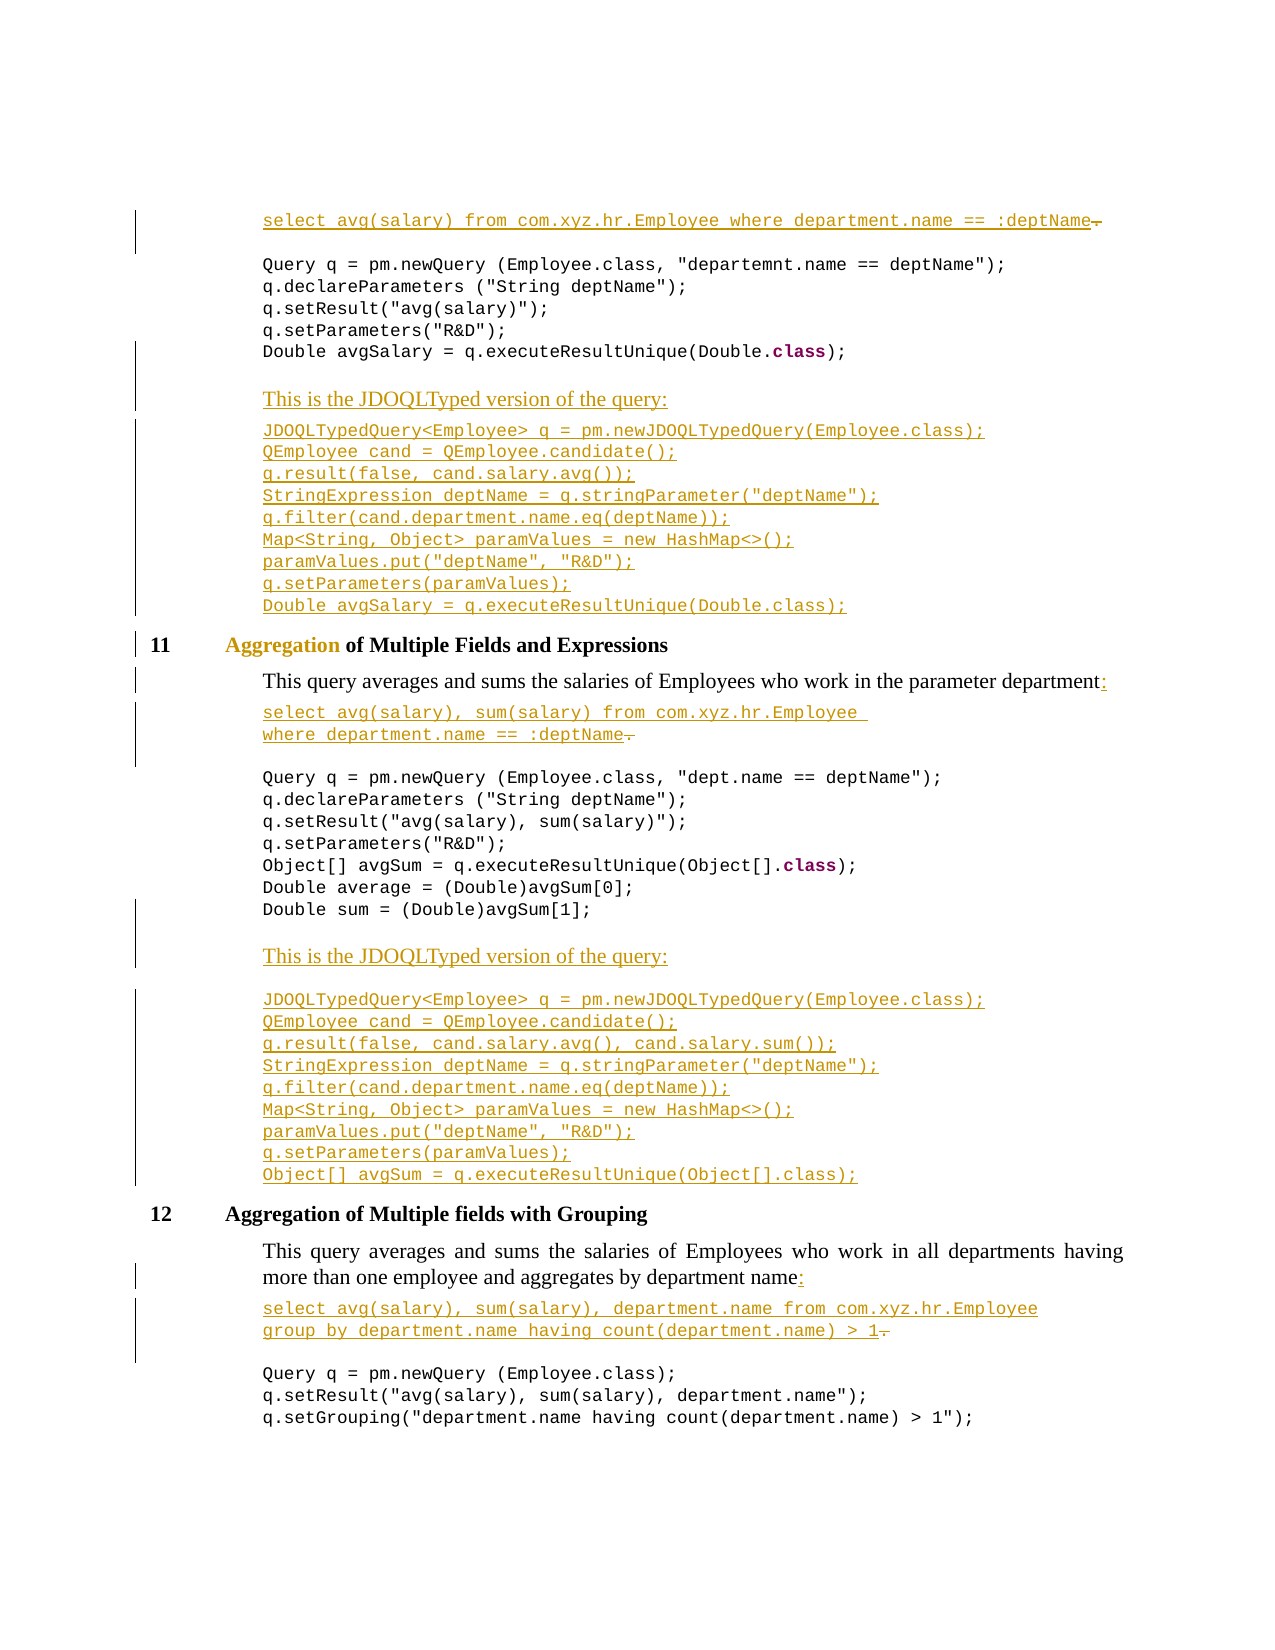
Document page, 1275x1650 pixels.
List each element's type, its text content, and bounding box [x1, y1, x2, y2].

text select avg(salary), sum(salary) from com.xyz.hr.Employee [262, 702, 1125, 723]
text This query averages and sums the salaries of Employees who work in all departments having more than one employee and aggregates by department name: [262, 1237, 1125, 1289]
text JDOQLTypedQuery<Employee> q = pm.newJDOQLTypedQuery(Employee.class); [262, 419, 1125, 441]
text Query q = pm.newQuery (Employee.class); [262, 1363, 1125, 1385]
text select avg(salary), sum(salary), department.name from com.xyz.hr.Employee group by department.name having count(department.name) > 1 [262, 1297, 1125, 1341]
text q.setParameters(paramValues); [262, 572, 1125, 594]
subtitle Aggregation of Multiple Fields and Expressions [150, 631, 1125, 657]
text Query q = pm.newQuery (Employee.class, "dept.name == deptName"); [262, 767, 1125, 789]
text Double average = (Double)avgSum[0]; [262, 877, 1125, 898]
subtitle Aggregation of Multiple fields with Grouping [150, 1201, 1125, 1227]
text q.setResult("avg(salary), sum(salary)"); [262, 811, 1125, 833]
text q.setGrouping("department.name having count(department.name) > 1"); [262, 1407, 1125, 1429]
text q.setParameters(paramValues); [262, 1142, 1125, 1164]
text Query q = pm.newQuery (Employee.class, "departemnt.name == deptName"); [262, 254, 1125, 276]
text This is the JDOQLTyped version of the query: [262, 385, 1125, 411]
text paramValues.put("deptName", "R&D"); [262, 1120, 1125, 1142]
text q.declareParameters ("String deptName"); [262, 276, 1125, 297]
text StringExpression deptName = q.stringParameter("deptName"); [262, 485, 1125, 507]
text Object[] avgSum = q.executeResultUnique(Object[].class); [262, 1164, 1125, 1186]
text q.setParameters("R&D"); [262, 833, 1125, 855]
text JDOQLTypedQuery<Employee> q = pm.newJDOQLTypedQuery(Employee.class); [262, 989, 1125, 1011]
text QEmployee cand = QEmployee.candidate(); [262, 441, 1125, 463]
text Double sum = (Double)avgSum[1]; [262, 898, 1125, 920]
text where department.name == :deptName [262, 723, 1125, 745]
text Object[] avgSum = q.executeResultUnique(Object[].class); [262, 855, 1125, 877]
text select avg(salary) from com.xyz.hr.Employee where department.name == :deptName [262, 210, 1125, 232]
text Map<String, Object> paramValues = new HashMap<>(); [262, 1098, 1125, 1120]
text q.filter(cand.department.name.eq(deptName)); [262, 507, 1125, 529]
text QEmployee cand = QEmployee.candidate(); [262, 1011, 1125, 1033]
text q.setParameters("R&D"); [262, 319, 1125, 341]
text q.declareParameters ("String deptName"); [262, 789, 1125, 811]
text q.filter(cand.department.name.eq(deptName)); [262, 1077, 1125, 1098]
text Double avgSalary = q.executeResultUnique(Double.class); [262, 594, 1125, 616]
text q.setResult("avg(salary), sum(salary), department.name"); [262, 1385, 1125, 1407]
text q.result(false, cand.salary.avg()); [262, 463, 1125, 485]
text Map<String, Object> paramValues = new HashMap<>(); [262, 529, 1125, 551]
text This is the JDOQLTyped version of the query: [262, 942, 1125, 968]
text This query averages and sums the salaries of Employees who work in the parameter department: [262, 667, 1125, 693]
text StringExpression deptName = q.stringParameter("deptName"); [262, 1055, 1125, 1077]
text q.result(false, cand.salary.avg(), cand.salary.sum()); [262, 1033, 1125, 1055]
text paramValues.put("deptName", "R&D"); [262, 551, 1125, 572]
text q.setResult("avg(salary)"); [262, 297, 1125, 319]
text Double avgSalary = q.executeResultUnique(Double.class); [262, 341, 1125, 363]
